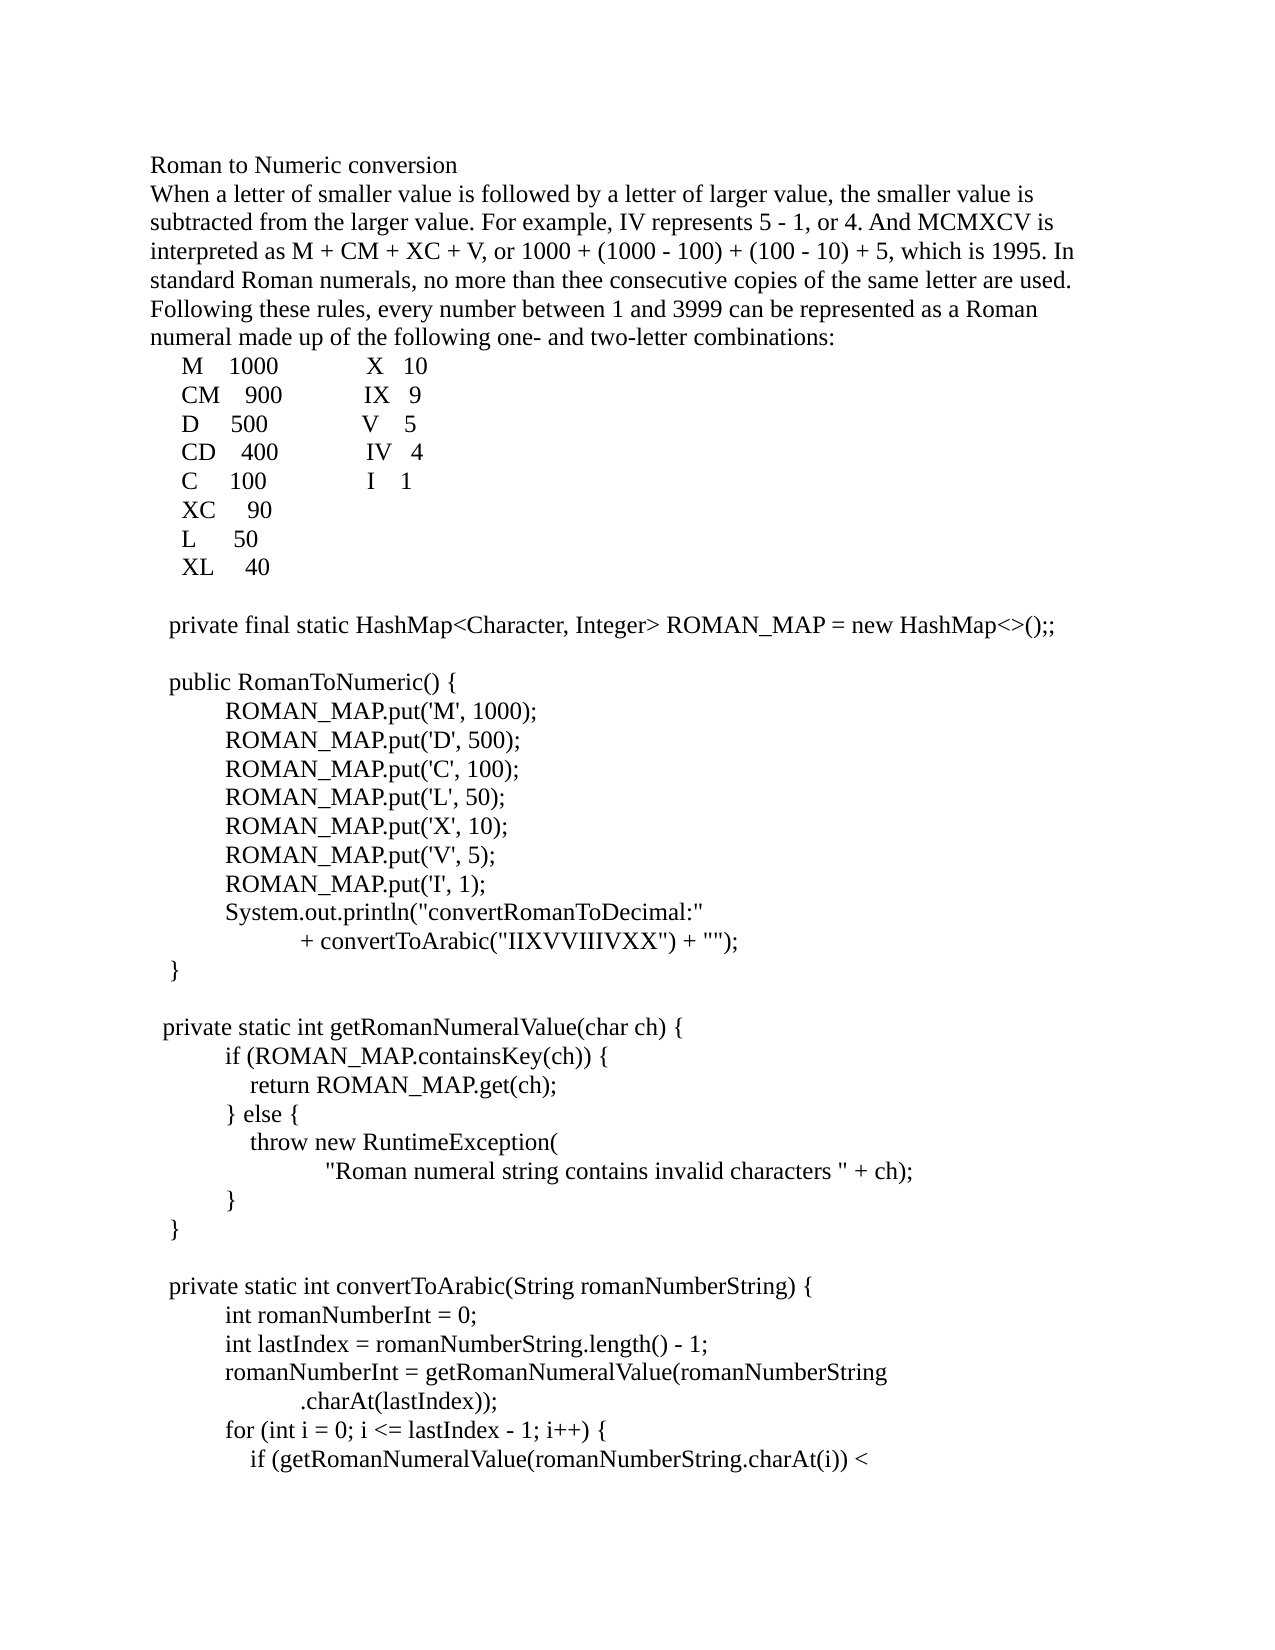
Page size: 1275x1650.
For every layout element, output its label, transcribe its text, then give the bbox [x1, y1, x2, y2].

text CM 900 IX 9 [150, 380, 1125, 409]
text if (getRomanNumeralValue(romanNumberString.charAt(i)) < [150, 1444, 1125, 1472]
text for (int i = 0; i <= lastIndex - 1; i++) { [150, 1415, 1125, 1444]
text M 1000 X 10 [150, 351, 1125, 380]
text } else { [150, 1099, 1125, 1127]
text Roman to Numeric conversion [150, 150, 1125, 179]
text "Roman numeral string contains invalid characters " + ch); [150, 1156, 1125, 1185]
text } [150, 1214, 1125, 1242]
text C 100 I 1 [150, 466, 1125, 495]
text L 50 [150, 524, 1125, 552]
text ROMAN_MAP.put('V', 5); [150, 840, 1125, 869]
text throw new RuntimeException( [150, 1127, 1125, 1156]
text return ROMAN_MAP.get(ch); [150, 1070, 1125, 1099]
text XC 90 [150, 495, 1125, 524]
text int lastIndex = romanNumberString.length() - 1; [150, 1329, 1125, 1357]
text ROMAN_MAP.put('X', 10); [150, 811, 1125, 840]
text if (ROMAN_MAP.containsKey(ch)) { [150, 1041, 1125, 1070]
text } [150, 955, 1125, 984]
text + convertToArabic("IIXVVIIIVXX") + ""); [150, 926, 1125, 955]
text ROMAN_MAP.put('I', 1); [150, 869, 1125, 897]
text When a letter of smaller value is followed by a letter of larger value, the smaller value is subtracted from the larger value. For example, IV represents 5 - 1, or 4. And MCMXCV is interpreted as M + CM + XC + V, or 1000 + (1000 - 100) + (100 - 10) + 5, which is 1995. In standard Roman numerals, no more than thee consecutive copies of the same letter are used. Following these rules, every number between 1 and 3999 can be represented as a Roman numeral made up of the following one- and two-letter combinations: [150, 179, 1125, 351]
text ROMAN_MAP.put('L', 50); [150, 782, 1125, 811]
text } [150, 1185, 1125, 1214]
text ROMAN_MAP.put('C', 100); [150, 754, 1125, 782]
text private final static HashMap<Character, Integer> ROMAN_MAP = new HashMap<>();; [150, 610, 1125, 639]
text ROMAN_MAP.put('M', 1000); [150, 696, 1125, 725]
text private static int getRomanNumeralValue(char ch) { [150, 1012, 1125, 1041]
text D 500 V 5 [150, 409, 1125, 437]
text System.out.println("convertRomanToDecimal:" [150, 897, 1125, 926]
text CD 400 IV 4 [150, 437, 1125, 466]
text .charAt(lastIndex)); [150, 1386, 1125, 1415]
text int romanNumberInt = 0; [150, 1300, 1125, 1329]
text romanNumberInt = getRomanNumeralValue(romanNumberString [150, 1357, 1125, 1386]
text ROMAN_MAP.put('D', 500); [150, 725, 1125, 754]
text public RomanToNumeric() { [150, 667, 1125, 696]
text XL 40 [150, 552, 1125, 581]
text private static int convertToArabic(String romanNumberString) { [150, 1271, 1125, 1300]
